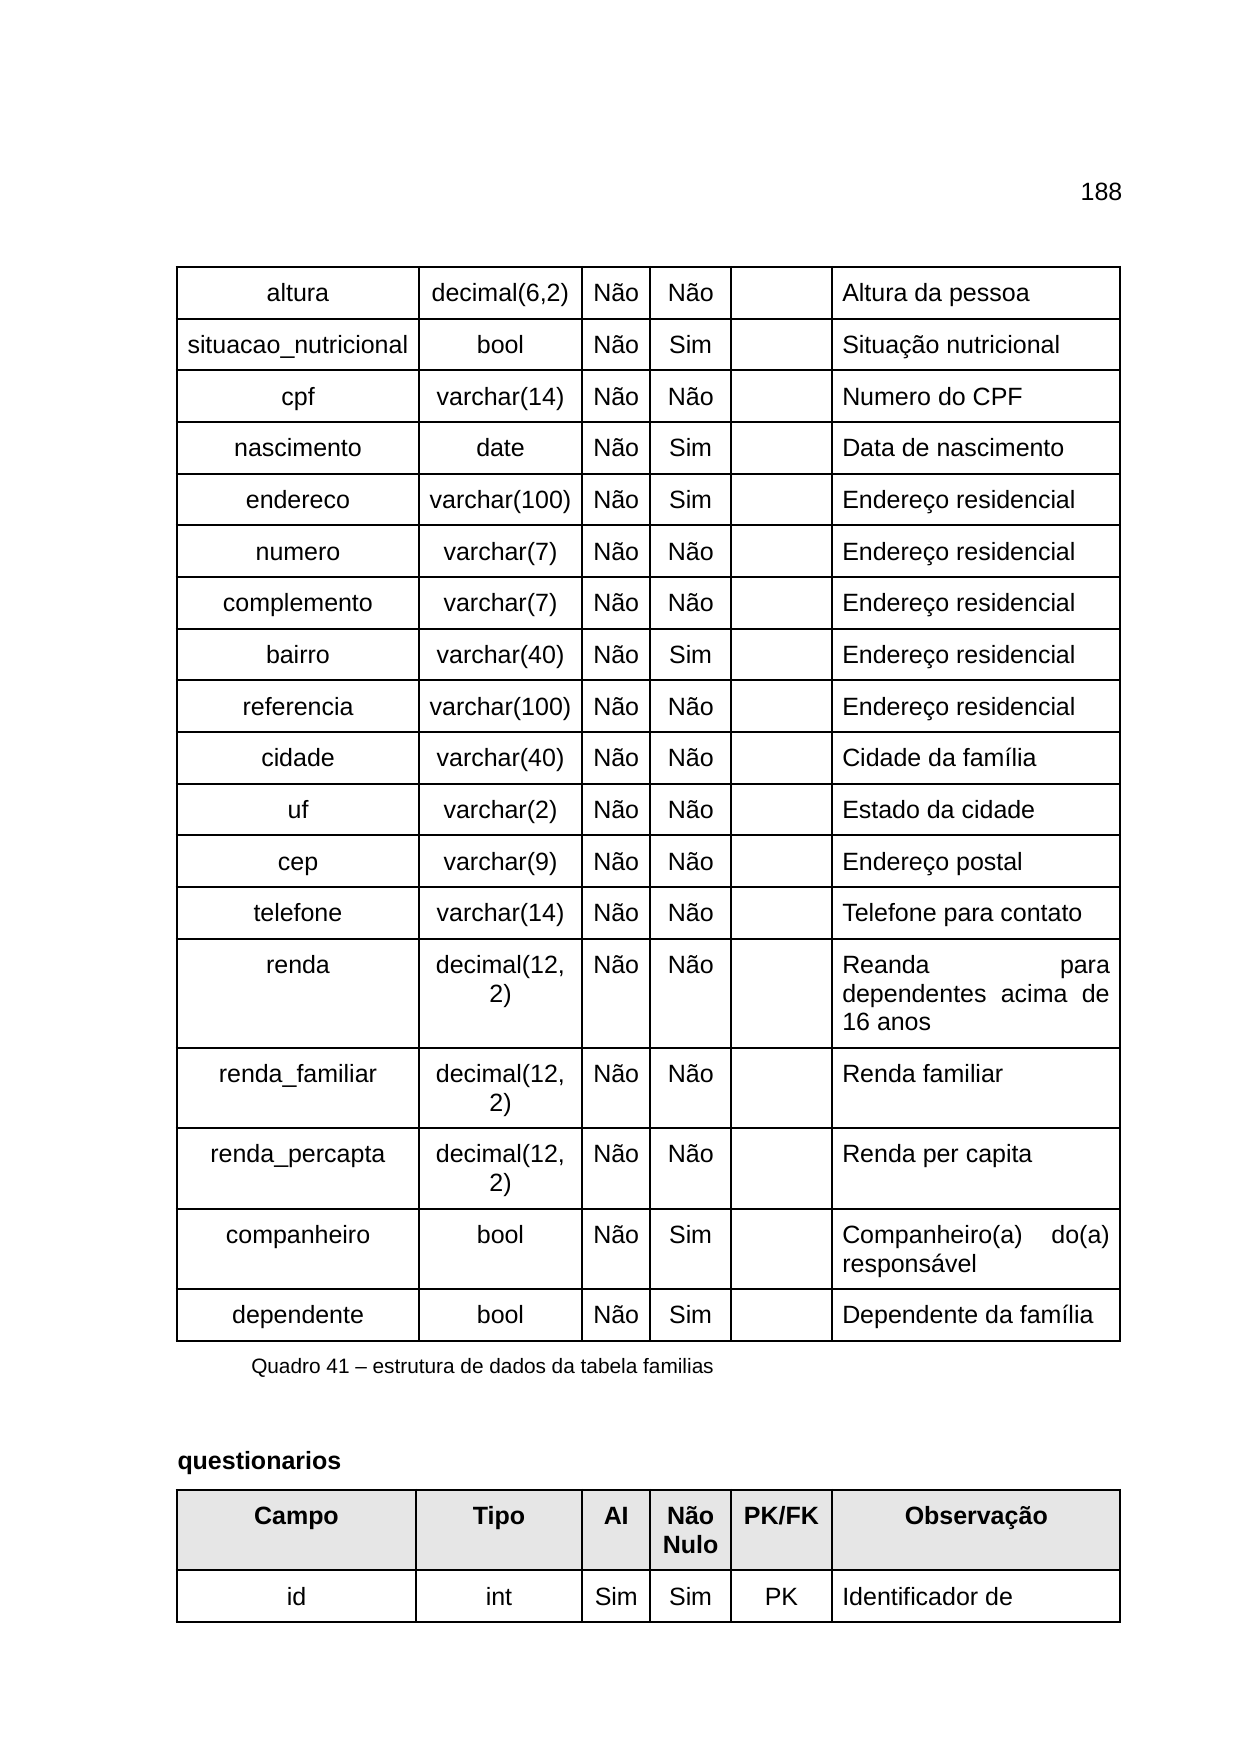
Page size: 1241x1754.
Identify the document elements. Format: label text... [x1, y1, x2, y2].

table_cell varchar(14) [420, 371, 581, 421]
table_cell numero [178, 526, 418, 576]
table_cell cep [178, 836, 418, 886]
table_cell [732, 1049, 831, 1127]
table_cell varchar(7) [420, 578, 581, 627]
table_cell cpf [178, 371, 418, 421]
text questionarios [177, 1446, 1122, 1474]
table_cell [732, 733, 831, 782]
table_cell Não [651, 836, 730, 886]
table_cell [732, 630, 831, 679]
table_cell Não [583, 785, 649, 834]
table_cell varchar(40) [420, 630, 581, 679]
table_cell Sim [651, 320, 730, 369]
table_cell [732, 578, 831, 627]
table_cell [732, 423, 831, 472]
table_cell decimal(12,2) [420, 940, 581, 1047]
table_cell Endereço residencial [833, 475, 1119, 524]
table_cell [732, 785, 831, 834]
table_cell Não [583, 423, 649, 472]
table_cell Telefone para contato [833, 888, 1119, 937]
table_cell Endereço residencial [833, 630, 1119, 679]
table_cell [732, 371, 831, 421]
table_cell Não [651, 578, 730, 627]
table_cell endereco [178, 475, 418, 524]
table_cell Identificador de [833, 1571, 1119, 1621]
table_cell Não [651, 733, 730, 782]
table_cell varchar(14) [420, 888, 581, 937]
table_cell dependente [178, 1290, 418, 1339]
table_cell varchar(7) [420, 526, 581, 576]
table_cell [732, 268, 831, 317]
table_cell [732, 526, 831, 576]
table_cell renda_percapta [178, 1129, 418, 1207]
table_cell Não [583, 320, 649, 369]
table_cell Não [583, 940, 649, 1047]
table_cell uf [178, 785, 418, 834]
table_cell Altura da pessoa [833, 268, 1119, 317]
table_cell Não [651, 888, 730, 937]
table_header PK/FK [732, 1491, 831, 1569]
table_cell nascimento [178, 423, 418, 472]
table_header Tipo [417, 1491, 581, 1569]
table_cell renda_familiar [178, 1049, 418, 1127]
text Quadro 41 – estrutura de dados da tabela familias [177, 1354, 1122, 1378]
table_cell complemento [178, 578, 418, 627]
table_cell Não [583, 268, 649, 317]
table_cell Não [651, 940, 730, 1047]
table_cell decimal(12,2) [420, 1129, 581, 1207]
table_cell Não [583, 836, 649, 886]
table_cell Não [651, 1049, 730, 1127]
table_cell bool [420, 320, 581, 369]
table_cell Endereço residencial [833, 526, 1119, 576]
table_cell id [178, 1571, 415, 1621]
table_cell PK [732, 1571, 831, 1621]
table_cell Sim [651, 423, 730, 472]
table_cell Não [583, 630, 649, 679]
table_cell [732, 1210, 831, 1288]
table_cell Endereço postal [833, 836, 1119, 886]
table_cell Não [583, 1210, 649, 1288]
table_cell Sim [651, 630, 730, 679]
table_cell varchar(9) [420, 836, 581, 886]
table_header AI [583, 1491, 649, 1569]
table_cell [732, 1129, 831, 1207]
table_cell decimal(12,2) [420, 1049, 581, 1127]
table_cell [732, 320, 831, 369]
table_cell companheiro [178, 1210, 418, 1288]
table_cell Situação nutricional [833, 320, 1119, 369]
table_cell int [417, 1571, 581, 1621]
table_cell [732, 940, 831, 1047]
table_cell Estado da cidade [833, 785, 1119, 834]
table_cell Numero do CPF [833, 371, 1119, 421]
table_cell Não [651, 268, 730, 317]
table_cell Data de nascimento [833, 423, 1119, 472]
table_cell Endereço residencial [833, 681, 1119, 731]
table_cell Renda per capita [833, 1129, 1119, 1207]
table_cell telefone [178, 888, 418, 937]
table_cell Sim [651, 475, 730, 524]
table_cell [732, 836, 831, 886]
table_cell Dependente da família [833, 1290, 1119, 1339]
table_cell Não [583, 733, 649, 782]
table_cell Não [583, 578, 649, 627]
table_cell Sim [651, 1290, 730, 1339]
table_cell Sim [651, 1210, 730, 1288]
table_cell cidade [178, 733, 418, 782]
table_cell [732, 888, 831, 937]
table_header Observação [833, 1491, 1119, 1569]
table_cell Não [583, 1049, 649, 1127]
table_cell Não [651, 371, 730, 421]
table_cell [732, 475, 831, 524]
table_header Campo [178, 1491, 415, 1569]
table_cell situacao_nutricional [178, 320, 418, 369]
table_cell varchar(40) [420, 733, 581, 782]
table_cell date [420, 423, 581, 472]
table_cell Reanda para dependentes acima de 16 anos [833, 940, 1119, 1047]
table_cell Não [583, 371, 649, 421]
table_cell Não [651, 785, 730, 834]
table_cell Não [651, 526, 730, 576]
table_cell Sim [583, 1571, 649, 1621]
table_cell varchar(100) [420, 475, 581, 524]
table_cell Não [583, 681, 649, 731]
table_cell Não [651, 681, 730, 731]
table_cell [732, 1290, 831, 1339]
table_cell bool [420, 1290, 581, 1339]
table_cell bairro [178, 630, 418, 679]
table_cell Renda familiar [833, 1049, 1119, 1127]
table_cell altura [178, 268, 418, 317]
table_cell Sim [651, 1571, 730, 1621]
table_cell Não [583, 526, 649, 576]
table_cell varchar(100) [420, 681, 581, 731]
table_cell Endereço residencial [833, 578, 1119, 627]
table_header Não Nulo [651, 1491, 730, 1569]
table_cell referencia [178, 681, 418, 731]
table_cell [732, 681, 831, 731]
table_cell Não [583, 475, 649, 524]
table_cell decimal(6,2) [420, 268, 581, 317]
table_cell Não [583, 888, 649, 937]
table_cell renda [178, 940, 418, 1047]
table_cell varchar(2) [420, 785, 581, 834]
table_cell Cidade da família [833, 733, 1119, 782]
table_cell bool [420, 1210, 581, 1288]
table_cell Não [651, 1129, 730, 1207]
table_cell Não [583, 1290, 649, 1339]
table_cell Não [583, 1129, 649, 1207]
table_cell Companheiro(a) do(a) responsável [833, 1210, 1119, 1288]
